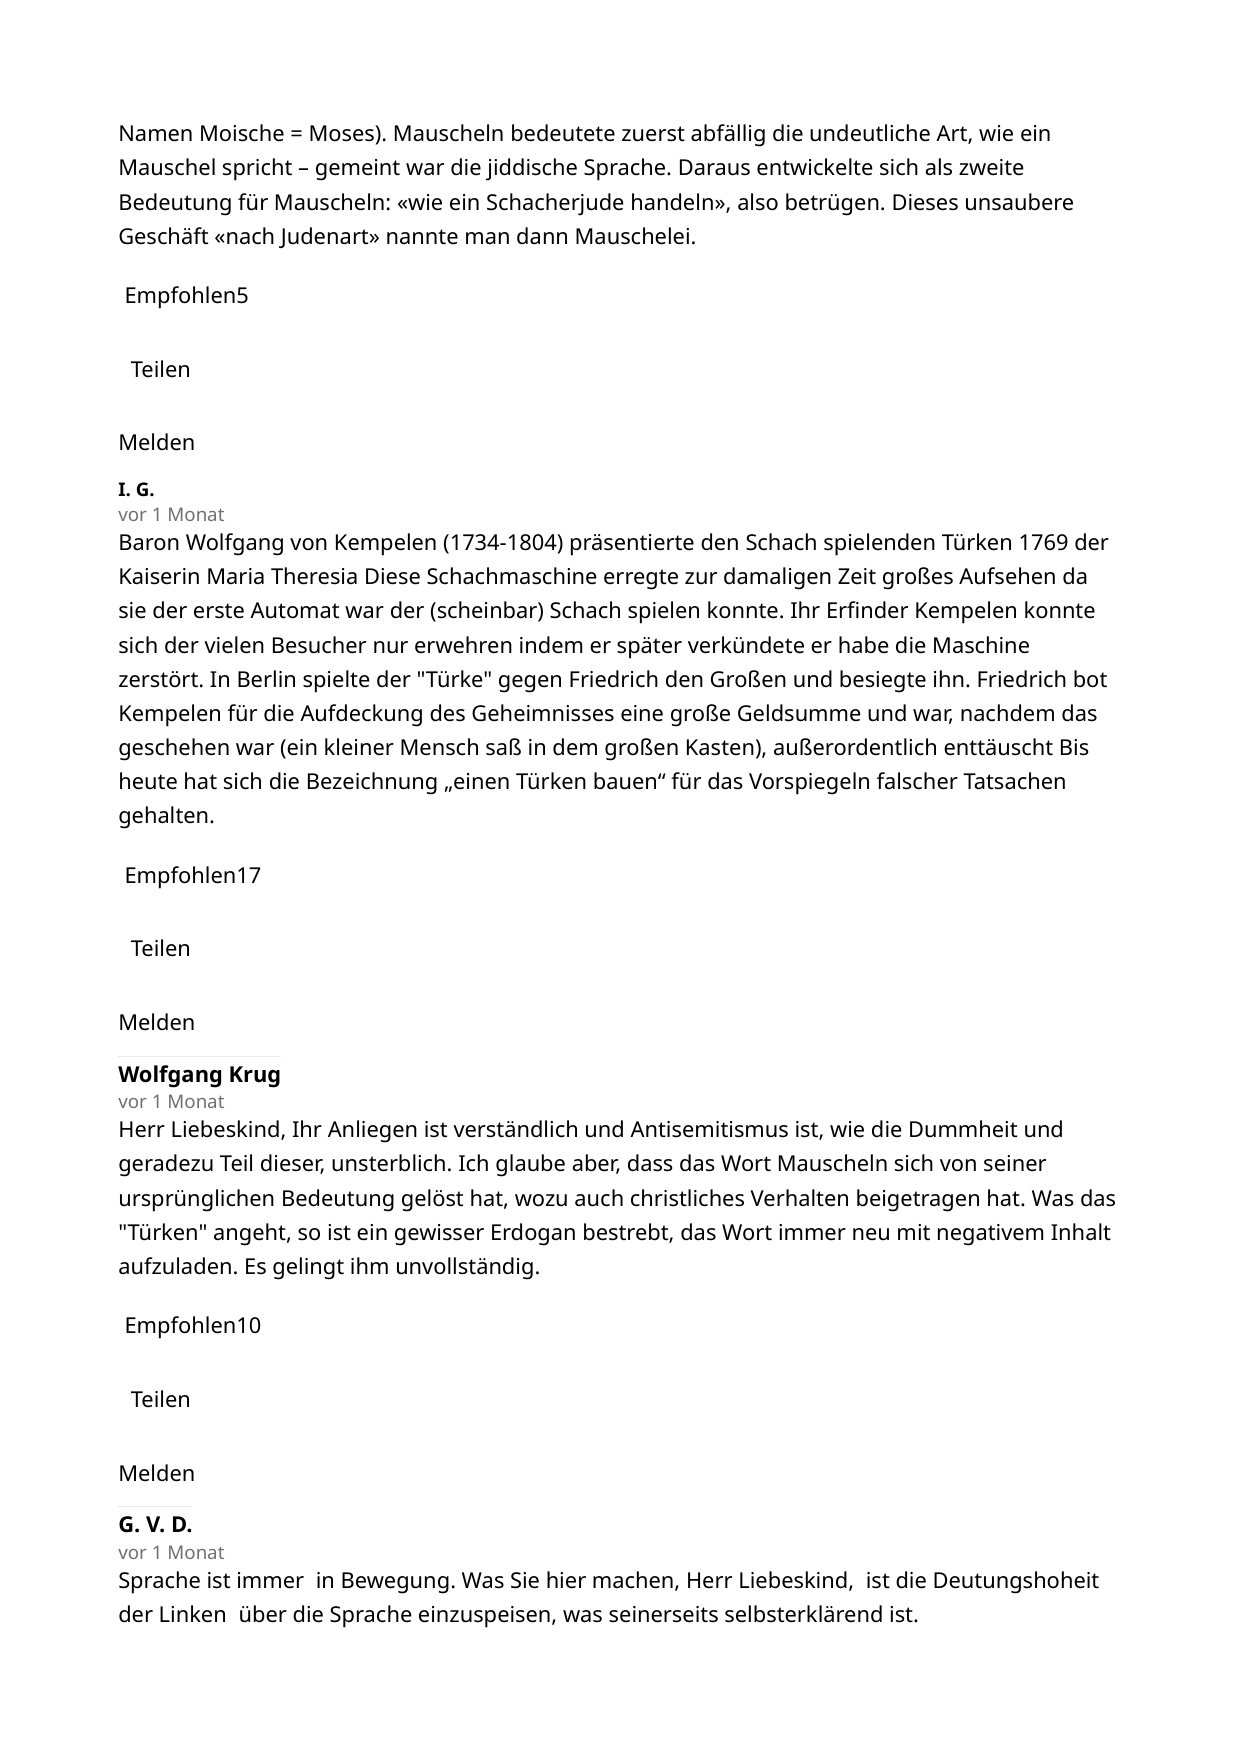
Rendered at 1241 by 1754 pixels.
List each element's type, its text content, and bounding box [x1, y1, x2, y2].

text vor 1 Monat [118, 502, 1122, 527]
text vor 1 Monat [118, 1539, 1122, 1564]
text Empfohlen5 [124, 280, 1122, 309]
text Melden [118, 1007, 1122, 1037]
text Empfohlen10 [124, 1310, 1122, 1340]
text Wolfgang Krug [118, 1056, 1109, 1089]
text Namen Moische = Moses). Mauscheln bedeutete zuerst abfällig die undeutliche Art, wie ein Mauschel spricht – gemeint war die jiddische Sprache. Daraus entwickelte sich als zweite Bedeutung für Mauscheln: «wie ein Schacherjude handeln», also betrügen. Dieses unsaubere Geschäft «nach Judenart» nannte man dann Mauschelei. [118, 118, 1122, 250]
text Sprache ist immer in Bewegung. Was Sie hier machen, Herr Liebeskind, ist die Deutungshoheit der Linken über die Sprache einzuspeisen, was seinerseits selbsterklärend ist. [118, 1564, 1122, 1628]
text Melden [118, 1457, 1122, 1487]
text G. V. D. [118, 1506, 1109, 1539]
text Baron Wolfgang von Kempelen (1734-1804) präsentierte den Schach spielenden Türken 1769 der Kaiserin Maria Theresia Diese Schachmaschine erregte zur damaligen Zeit großes Aufsehen da sie der erste Automat war der (scheinbar) Schach spielen konnte. Ihr Erfinder Kempelen konnte sich der vielen Besucher nur erwehren indem er später verkündete er habe die Maschine zerstört. In Berlin spielte der "Türke" gegen Friedrich den Großen und besiegte ihn. Friedrich bot Kempelen für die Aufdeckung des Geheimnisses eine große Geldsumme und war, nachdem das geschehen war (ein kleiner Mensch saß in dem großen Kasten), außerordentlich enttäuscht Bis heute hat sich die Bezeichnung „einen Türken bauen“ für das Vorspiegeln falscher Tatsachen gehalten. [118, 527, 1122, 830]
text Teilen [131, 933, 1122, 963]
text Teilen [131, 353, 1122, 383]
text Teilen [131, 1384, 1122, 1413]
text Empfohlen17 [124, 859, 1122, 889]
text Melden [118, 427, 1122, 457]
text vor 1 Monat [118, 1089, 1122, 1114]
text I. G. [118, 476, 1109, 502]
text Herr Liebeskind, Ihr Anliegen ist verständlich und Antisemitismus ist, wie die Dummheit und geradezu Teil dieser, unsterblich. Ich glaube aber, dass das Wort Mauscheln sich von seiner ursprünglichen Bedeutung gelöst hat, wozu auch christliches Verhalten beigetragen hat. Was das "Türken" angeht, so ist ein gewisser Erdogan bestrebt, das Wort immer neu mit negativem Inhalt aufzuladen. Es gelingt ihm unvollständig. [118, 1114, 1122, 1281]
